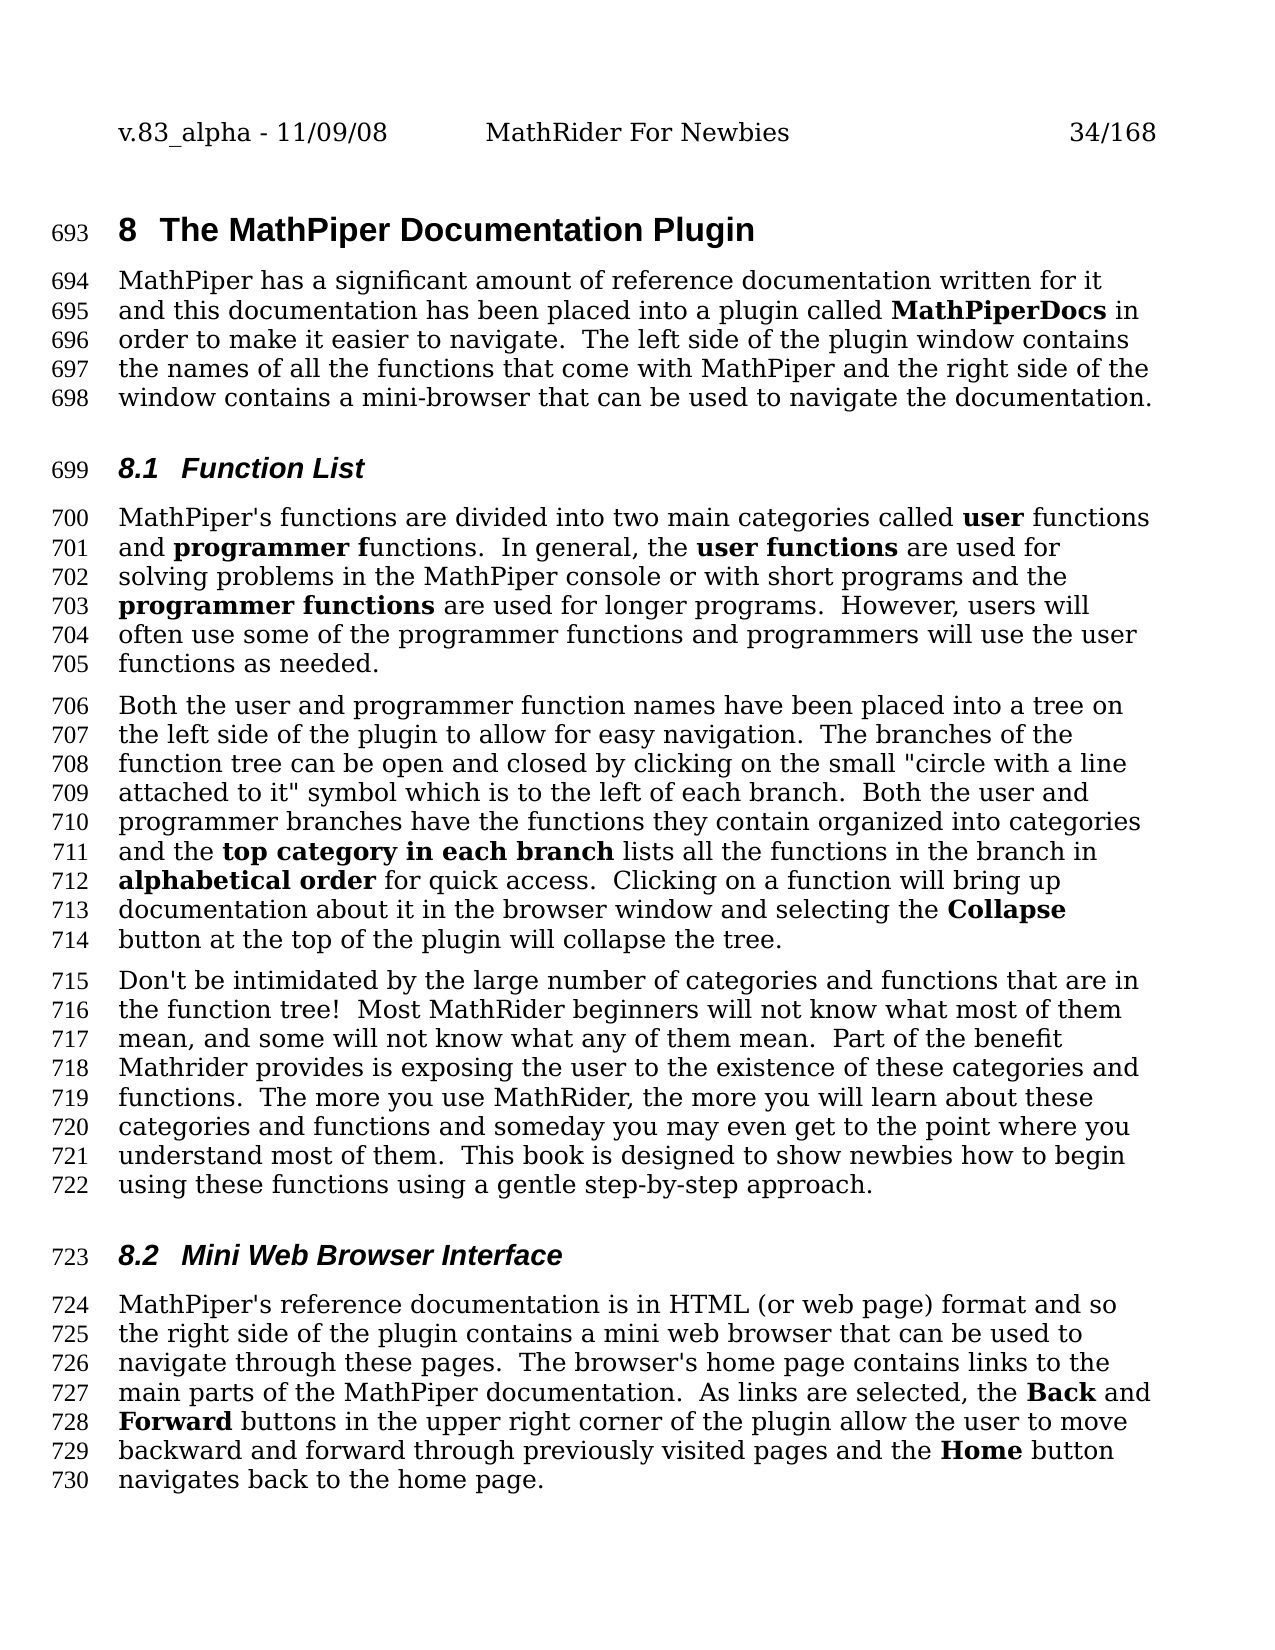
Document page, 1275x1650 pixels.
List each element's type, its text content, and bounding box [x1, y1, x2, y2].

text Both the user and programmer function names have been placed into a tree on the left side of the plugin to allow for easy navigation. The branches of the function tree can be open and closed by clicking on the small "circle with a line attached to it" symbol which is to the left of each branch. Both the user and programmer branches have the functions they contain organized into categories and the top category in each branch lists all the functions in the branch in alphabetical order for quick access. Clicking on a function will bring up documentation about it in the browser window and selecting the Collapse button at the top of the plugin will collapse the tree. [118, 691, 1157, 954]
subtitle Mini Web Browser Interface [118, 1238, 1157, 1272]
text MathPiper's reference documentation is in HTML (or web page) format and so the right side of the plugin contains a mini web browser that can be used to navigate through these pages. The browser's home page contains links to the main parts of the MathPiper documentation. As links are selected, the Back and Forward buttons in the upper right corner of the plugin allow the user to move backward and forward through previously visited pages and the Home button navigates back to the home page. [118, 1290, 1157, 1495]
subtitle The MathPiper Documentation Plugin [118, 210, 1157, 248]
subtitle Function List [118, 452, 1157, 485]
text MathPiper's functions are divided into two main categories called user functions and programmer functions. In general, the user functions are used for solving problems in the MathPiper console or with short programs and the programmer functions are used for longer programs. However, users will often use some of the programmer functions and programmers will use the user functions as needed. [118, 503, 1157, 679]
text MathPiper has a significant amount of reference documentation written for it and this documentation has been placed into a plugin called MathPiperDocs in order to make it easier to navigate. The left side of the plugin window contains the names of all the functions that come with MathPiper and the right side of the window contains a mini-browser that can be used to navigate the documentation. [118, 266, 1157, 412]
text Don't be intimidated by the large number of categories and functions that are in the function tree! Most MathRider beginners will not know what most of them mean, and some will not know what any of them mean. Part of the benefit Mathrider provides is exposing the user to the existence of these categories and functions. The more you use MathRider, the more you will learn about these categories and functions and someday you may even get to the point where you understand most of them. This book is designed to show newbies how to begin using these functions using a gentle step-by-step approach. [118, 966, 1157, 1199]
